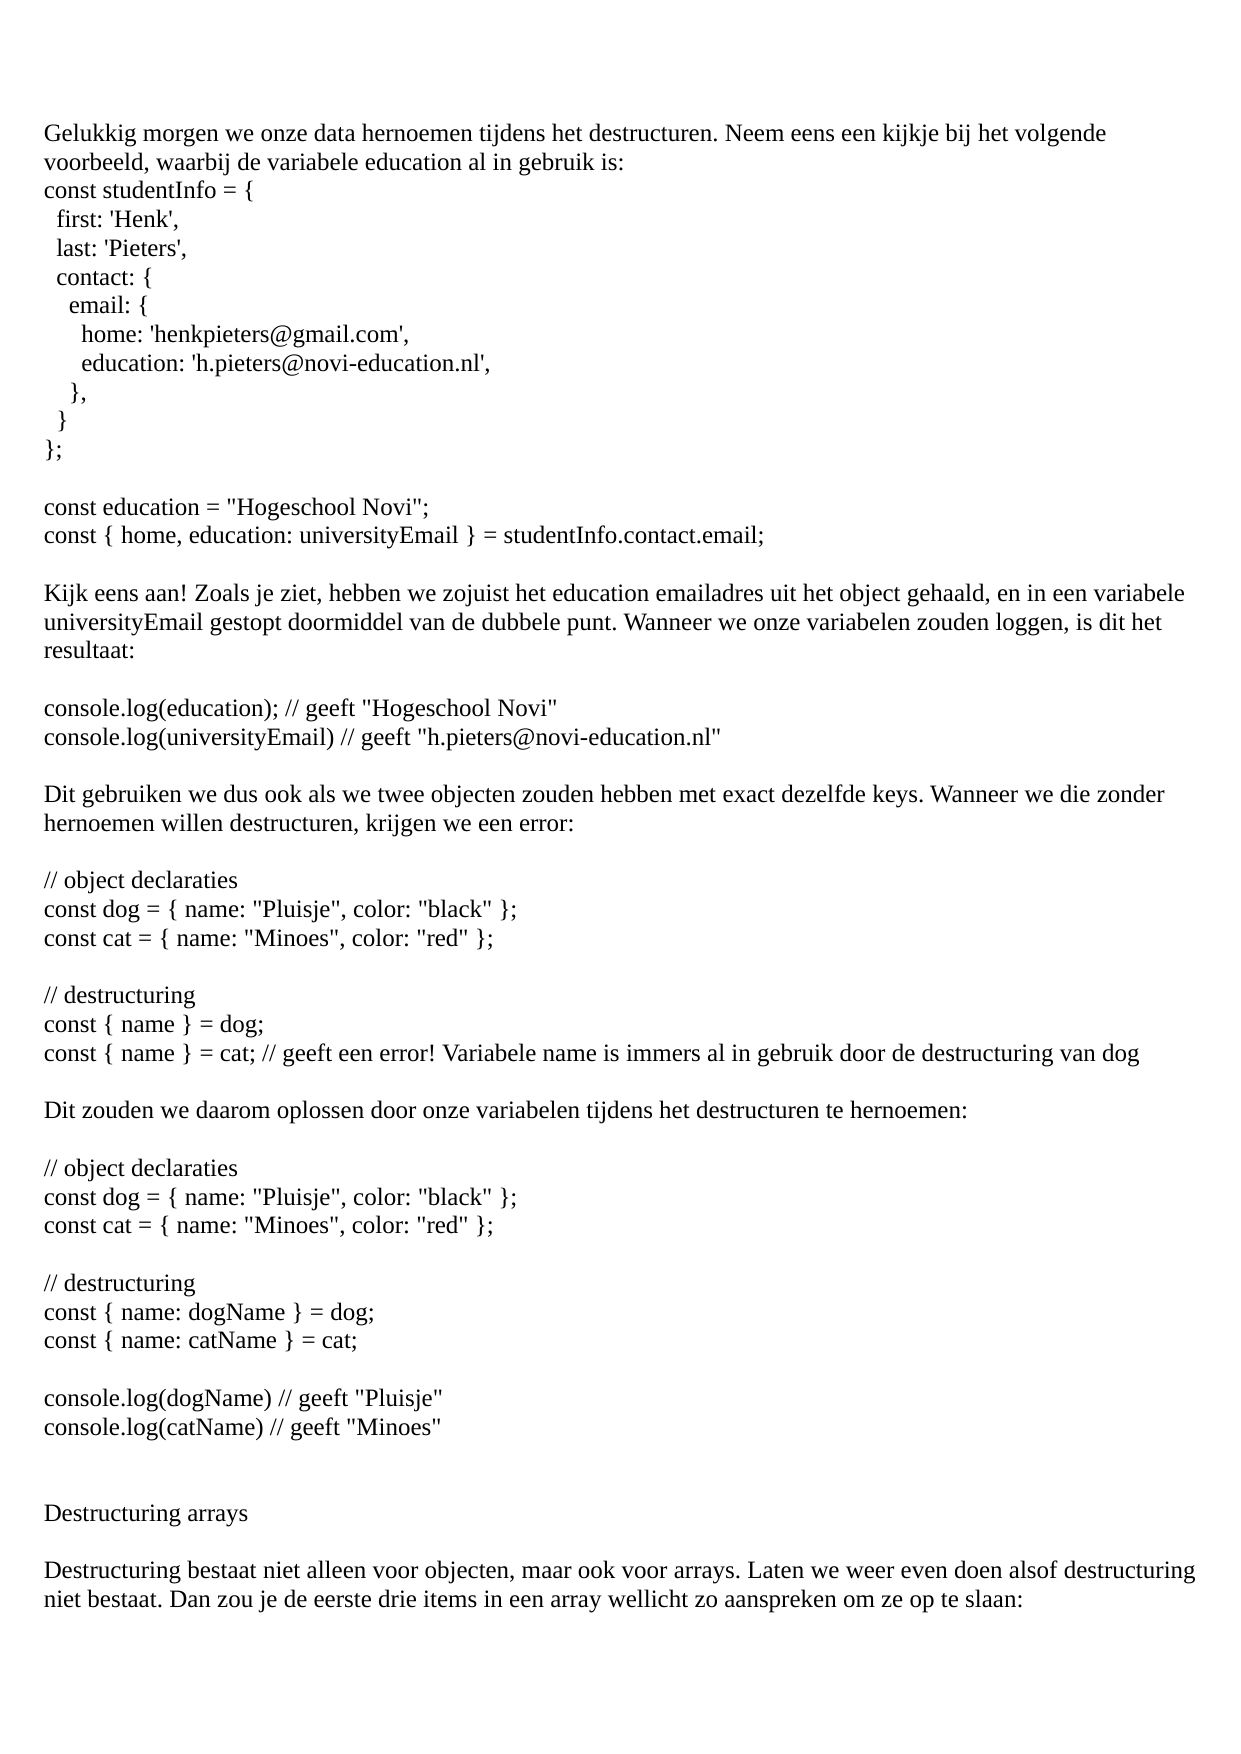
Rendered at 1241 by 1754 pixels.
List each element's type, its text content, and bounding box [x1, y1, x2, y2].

text const dog = { name: "Pluisje", color: "black" }; [43, 894, 1197, 923]
text }, [43, 377, 1197, 406]
text } [43, 406, 1197, 434]
text contact: { [43, 262, 1197, 291]
text console.log(universityEmail) // geeft "h.pieters@novi-education.nl" [43, 722, 1197, 751]
text home: 'henkpieters@gmail.com', [43, 319, 1197, 348]
text Kijk eens aan! Zoals je ziet, hebben we zojuist het education emailadres uit het object gehaald, en in een variabele universityEmail gestopt doormiddel van de dubbele punt. Wanneer we onze variabelen zouden loggen, is dit het resultaat: [43, 578, 1197, 664]
text const cat = { name: "Minoes", color: "red" }; [43, 1211, 1197, 1239]
text Destructuring bestaat niet alleen voor objecten, maar ook voor arrays. Laten we weer even doen alsof destructuring niet bestaat. Dan zou je de eerste drie items in een array wellicht zo aanspreken om ze op te slaan: [43, 1556, 1197, 1613]
text last: 'Pieters', [43, 233, 1197, 262]
text const { name } = cat; // geeft een error! Variabele name is immers al in gebruik door de destructuring van dog [43, 1038, 1197, 1067]
text console.log(dogName) // geeft "Pluisje" [43, 1383, 1197, 1412]
text // object declaraties [43, 1153, 1197, 1182]
text education: 'h.pieters@novi-education.nl', [43, 348, 1197, 377]
text const education = "Hogeschool Novi"; [43, 492, 1197, 521]
text const { home, education: universityEmail } = studentInfo.contact.email; [43, 521, 1197, 549]
text // destructuring [43, 981, 1197, 1009]
text Dit zouden we daarom oplossen door onze variabelen tijdens het destructuren te hernoemen: [43, 1096, 1197, 1124]
text email: { [43, 291, 1197, 319]
text }; [43, 434, 1197, 463]
text const studentInfo = { [43, 176, 1197, 204]
text Gelukkig morgen we onze data hernoemen tijdens het destructuren. Neem eens een kijkje bij het volgende voorbeeld, waarbij de variabele education al in gebruik is: [43, 118, 1197, 176]
text const { name: catName } = cat; [43, 1326, 1197, 1354]
text // object declaraties [43, 866, 1197, 894]
text console.log(education); // geeft "Hogeschool Novi" [43, 693, 1197, 722]
text const { name } = dog; [43, 1009, 1197, 1038]
text // destructuring [43, 1268, 1197, 1297]
text Destructuring arrays [43, 1498, 1197, 1527]
text Dit gebruiken we dus ook als we twee objecten zouden hebben met exact dezelfde keys. Wanneer we die zonder hernoemen willen destructuren, krijgen we een error: [43, 779, 1197, 837]
text console.log(catName) // geeft "Minoes" [43, 1412, 1197, 1441]
text const cat = { name: "Minoes", color: "red" }; [43, 923, 1197, 952]
text const { name: dogName } = dog; [43, 1297, 1197, 1326]
text const dog = { name: "Pluisje", color: "black" }; [43, 1182, 1197, 1211]
text first: 'Henk', [43, 204, 1197, 233]
